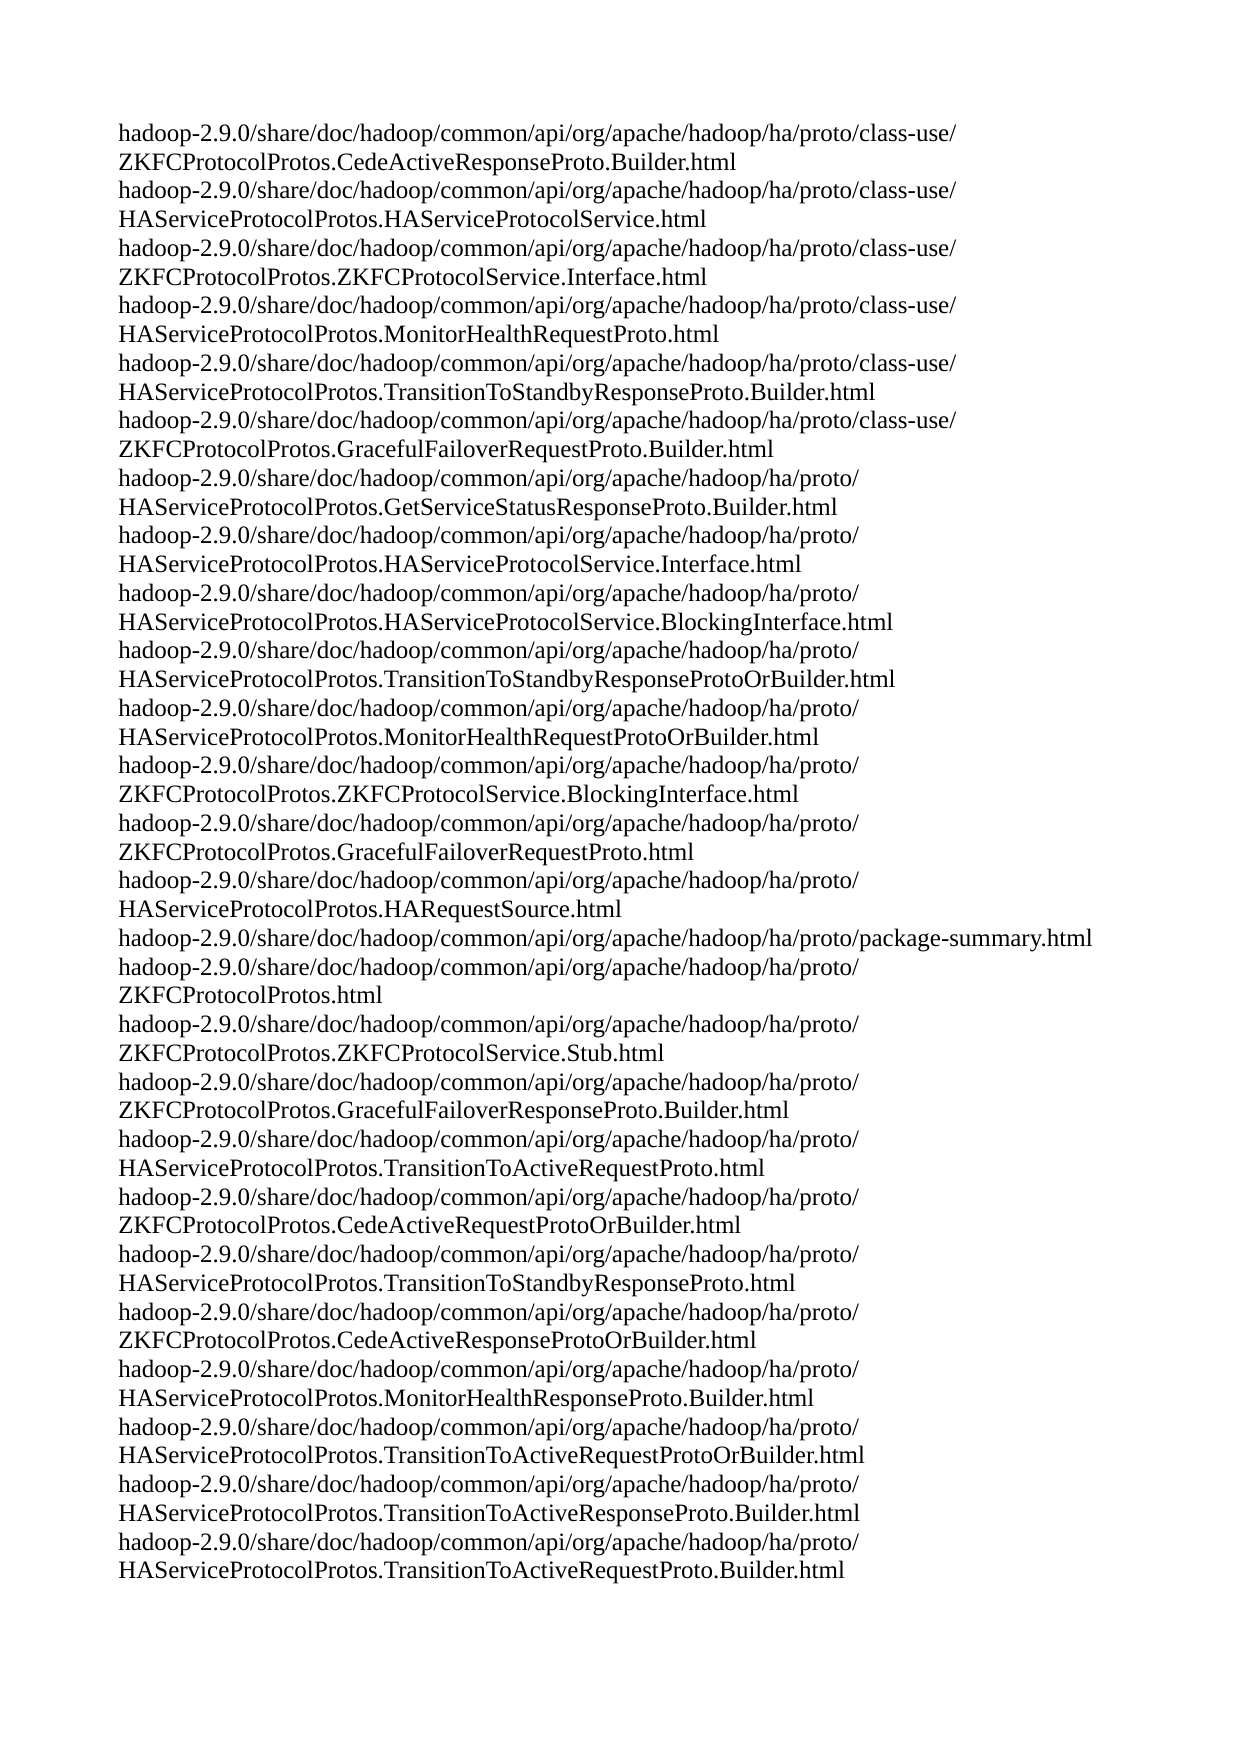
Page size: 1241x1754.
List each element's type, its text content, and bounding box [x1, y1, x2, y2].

text hadoop-2.9.0/share/doc/hadoop/common/api/org/apache/hadoop/ha/proto/ZKFCProtocolProtos.ZKFCProtocolService.Stub.html [118, 1009, 1122, 1067]
text hadoop-2.9.0/share/doc/hadoop/common/api/org/apache/hadoop/ha/proto/HAServiceProtocolProtos.TransitionToActiveRequestProtoOrBuilder.html [118, 1412, 1122, 1469]
text hadoop-2.9.0/share/doc/hadoop/common/api/org/apache/hadoop/ha/proto/ZKFCProtocolProtos.CedeActiveResponseProtoOrBuilder.html [118, 1297, 1122, 1354]
text hadoop-2.9.0/share/doc/hadoop/common/api/org/apache/hadoop/ha/proto/package-summary.html [118, 923, 1122, 952]
text hadoop-2.9.0/share/doc/hadoop/common/api/org/apache/hadoop/ha/proto/class-use/HAServiceProtocolProtos.TransitionToStandbyResponseProto.Builder.html [118, 348, 1122, 406]
text hadoop-2.9.0/share/doc/hadoop/common/api/org/apache/hadoop/ha/proto/HAServiceProtocolProtos.MonitorHealthRequestProtoOrBuilder.html [118, 693, 1122, 751]
text hadoop-2.9.0/share/doc/hadoop/common/api/org/apache/hadoop/ha/proto/ZKFCProtocolProtos.CedeActiveRequestProtoOrBuilder.html [118, 1182, 1122, 1239]
text hadoop-2.9.0/share/doc/hadoop/common/api/org/apache/hadoop/ha/proto/HAServiceProtocolProtos.TransitionToStandbyResponseProtoOrBuilder.html [118, 636, 1122, 693]
text hadoop-2.9.0/share/doc/hadoop/common/api/org/apache/hadoop/ha/proto/ZKFCProtocolProtos.html [118, 952, 1122, 1009]
text hadoop-2.9.0/share/doc/hadoop/common/api/org/apache/hadoop/ha/proto/ZKFCProtocolProtos.GracefulFailoverResponseProto.Builder.html [118, 1067, 1122, 1124]
text hadoop-2.9.0/share/doc/hadoop/common/api/org/apache/hadoop/ha/proto/HAServiceProtocolProtos.HARequestSource.html [118, 866, 1122, 923]
text hadoop-2.9.0/share/doc/hadoop/common/api/org/apache/hadoop/ha/proto/class-use/ZKFCProtocolProtos.ZKFCProtocolService.Interface.html [118, 233, 1122, 291]
text hadoop-2.9.0/share/doc/hadoop/common/api/org/apache/hadoop/ha/proto/HAServiceProtocolProtos.TransitionToActiveRequestProto.html [118, 1124, 1122, 1182]
text hadoop-2.9.0/share/doc/hadoop/common/api/org/apache/hadoop/ha/proto/class-use/ZKFCProtocolProtos.GracefulFailoverRequestProto.Builder.html [118, 406, 1122, 463]
text hadoop-2.9.0/share/doc/hadoop/common/api/org/apache/hadoop/ha/proto/HAServiceProtocolProtos.MonitorHealthResponseProto.Builder.html [118, 1354, 1122, 1412]
text hadoop-2.9.0/share/doc/hadoop/common/api/org/apache/hadoop/ha/proto/HAServiceProtocolProtos.TransitionToStandbyResponseProto.html [118, 1239, 1122, 1297]
text hadoop-2.9.0/share/doc/hadoop/common/api/org/apache/hadoop/ha/proto/ZKFCProtocolProtos.ZKFCProtocolService.BlockingInterface.html [118, 751, 1122, 808]
text hadoop-2.9.0/share/doc/hadoop/common/api/org/apache/hadoop/ha/proto/HAServiceProtocolProtos.TransitionToActiveRequestProto.Builder.html [118, 1527, 1122, 1584]
text hadoop-2.9.0/share/doc/hadoop/common/api/org/apache/hadoop/ha/proto/class-use/HAServiceProtocolProtos.HAServiceProtocolService.html [118, 176, 1122, 233]
text hadoop-2.9.0/share/doc/hadoop/common/api/org/apache/hadoop/ha/proto/class-use/ZKFCProtocolProtos.CedeActiveResponseProto.Builder.html [118, 118, 1122, 176]
text hadoop-2.9.0/share/doc/hadoop/common/api/org/apache/hadoop/ha/proto/HAServiceProtocolProtos.HAServiceProtocolService.BlockingInterface.html [118, 578, 1122, 636]
text hadoop-2.9.0/share/doc/hadoop/common/api/org/apache/hadoop/ha/proto/HAServiceProtocolProtos.HAServiceProtocolService.Interface.html [118, 521, 1122, 578]
text hadoop-2.9.0/share/doc/hadoop/common/api/org/apache/hadoop/ha/proto/HAServiceProtocolProtos.GetServiceStatusResponseProto.Builder.html [118, 463, 1122, 521]
text hadoop-2.9.0/share/doc/hadoop/common/api/org/apache/hadoop/ha/proto/class-use/HAServiceProtocolProtos.MonitorHealthRequestProto.html [118, 291, 1122, 348]
text hadoop-2.9.0/share/doc/hadoop/common/api/org/apache/hadoop/ha/proto/ZKFCProtocolProtos.GracefulFailoverRequestProto.html [118, 808, 1122, 866]
text hadoop-2.9.0/share/doc/hadoop/common/api/org/apache/hadoop/ha/proto/HAServiceProtocolProtos.TransitionToActiveResponseProto.Builder.html [118, 1469, 1122, 1527]
